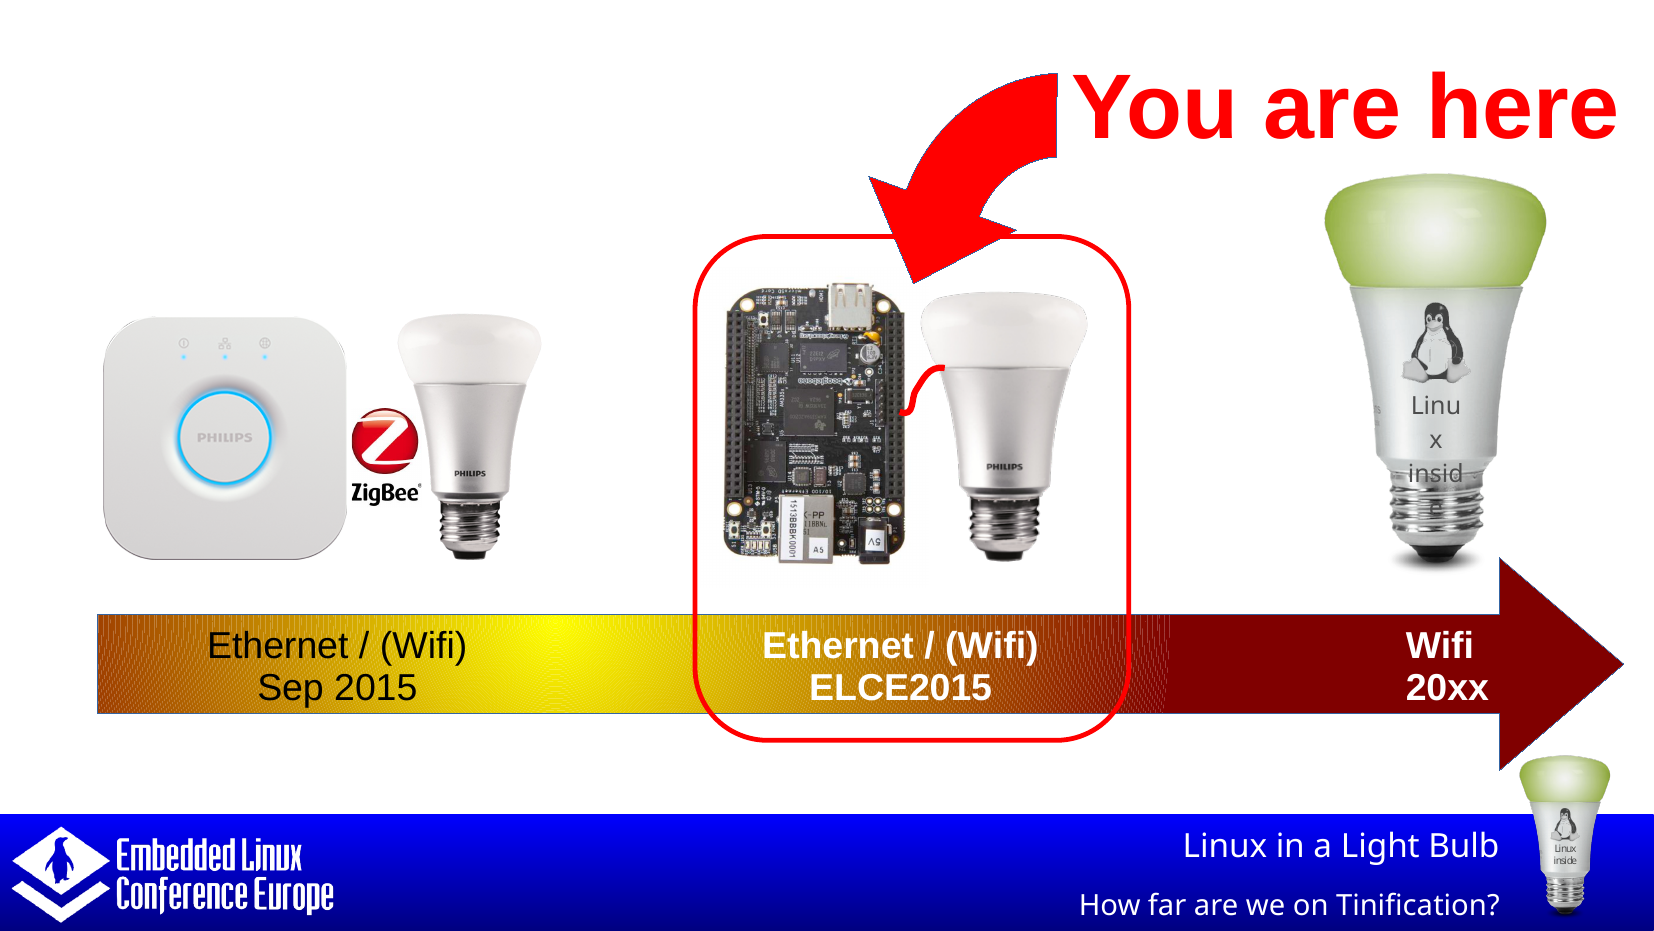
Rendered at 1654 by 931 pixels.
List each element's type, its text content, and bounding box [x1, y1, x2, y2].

text_box You are here [1056, 47, 1636, 166]
text_box [698, 614, 1126, 714]
picture [1203, 145, 1654, 596]
text_box [894, 239, 1000, 284]
picture [700, 267, 1096, 588]
text_box [97, 614, 707, 714]
picture [97, 312, 548, 561]
text_box Linux inside [1393, 380, 1483, 476]
text_box [868, 73, 1056, 234]
text_box Ethernet / (Wifi) ELCE2015 [747, 617, 1055, 716]
text_box Wifi 20xx [1391, 617, 1504, 716]
picture [7, 821, 338, 927]
text_box [1117, 557, 1624, 771]
text_box Ethernet / (Wifi) Sep 2015 [192, 617, 483, 716]
